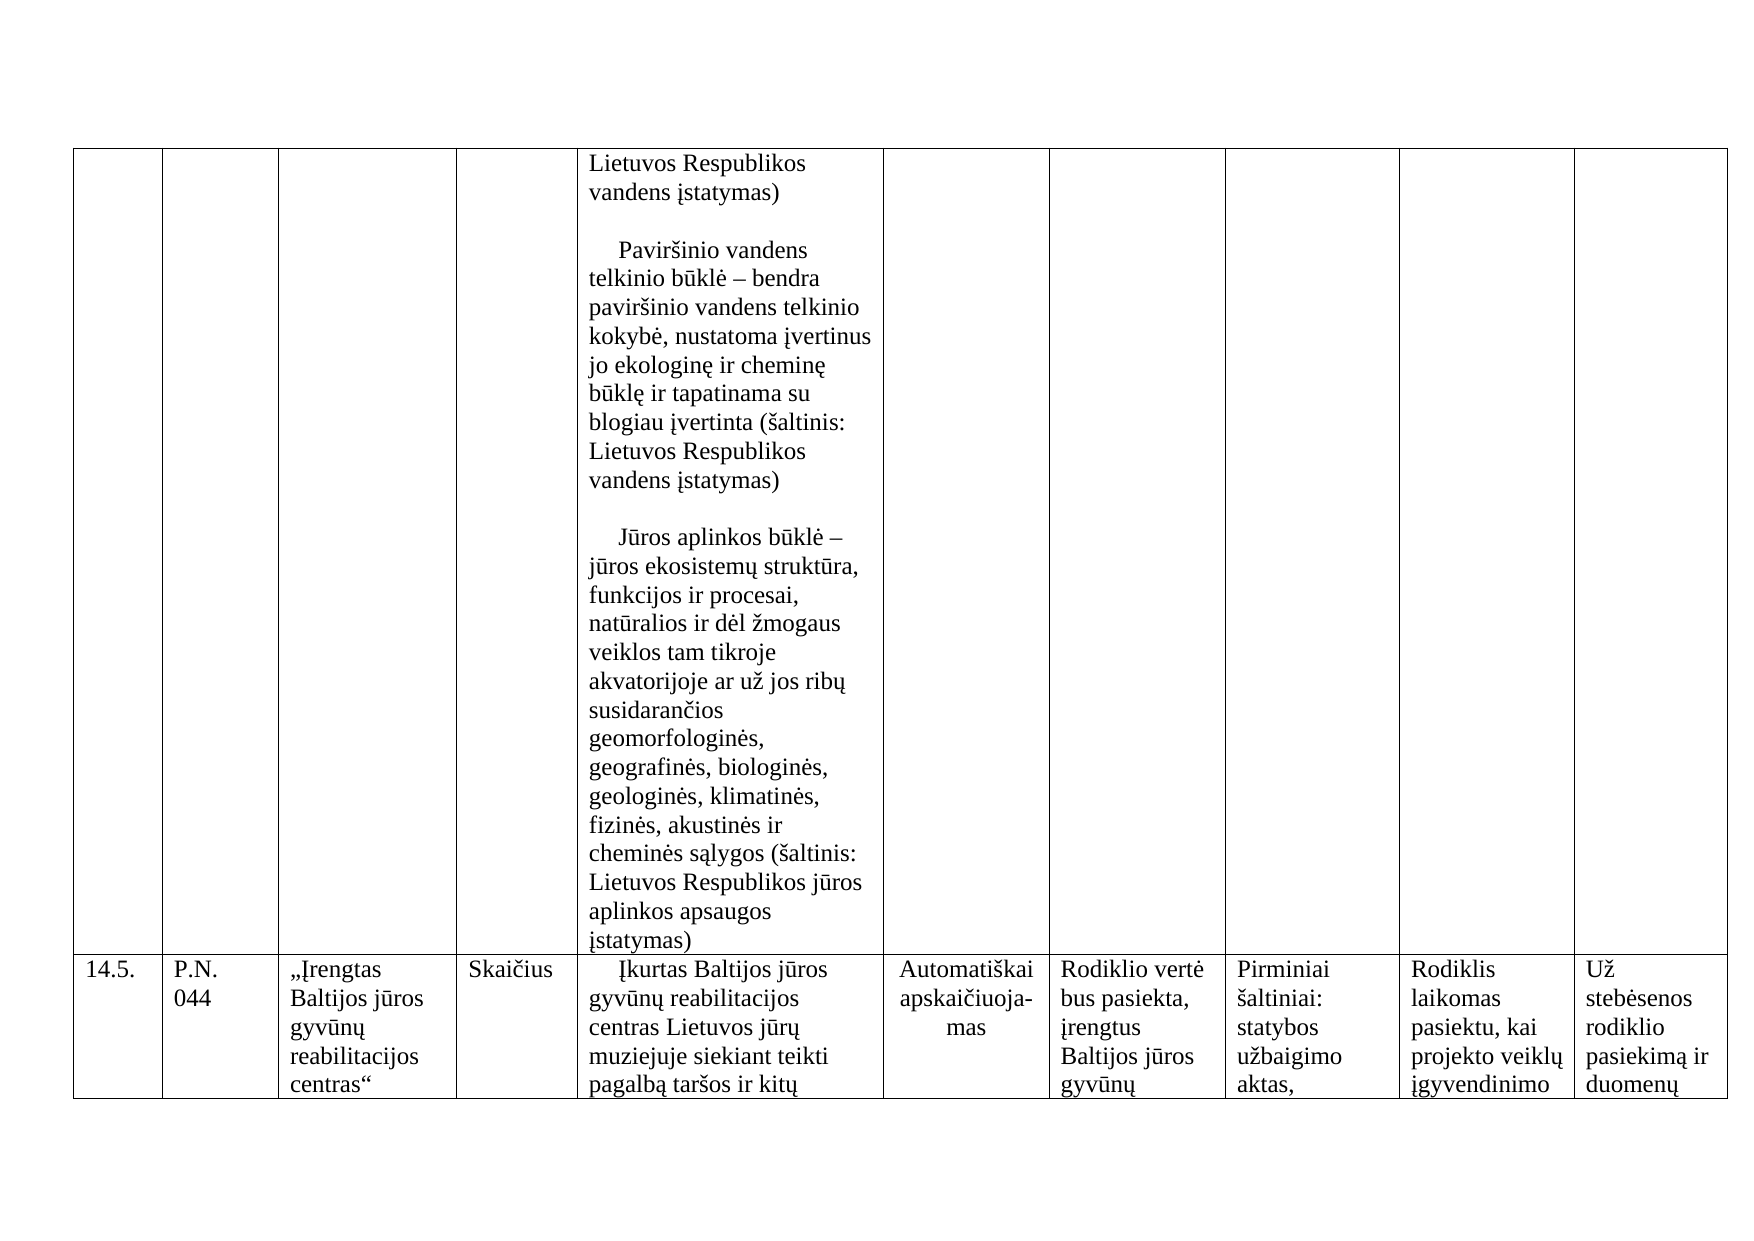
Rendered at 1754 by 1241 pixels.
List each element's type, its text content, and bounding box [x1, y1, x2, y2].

table_cell [1575, 149, 1727, 953]
table_cell Rodiklio vertė bus pasiekta, įrengtus Baltijos jūros gyvūnų [1050, 955, 1225, 1098]
table_cell P.N. 044 [163, 955, 278, 1098]
table_cell [163, 149, 278, 953]
table_cell [457, 149, 577, 953]
table_cell Rodiklis laikomas pasiektu, kai projekto veiklų įgyvendinimo [1400, 955, 1574, 1098]
table_cell „Įrengtas Baltijos jūros gyvūnų reabilitacijos centras“ [279, 955, 456, 1098]
table_cell Automatiškai apskaičiuoja-mas [884, 955, 1049, 1098]
table_cell Už stebėsenos rodiklio pasiekimą ir duomenų [1575, 955, 1727, 1098]
table_cell Skaičius [457, 955, 577, 1098]
table_cell [74, 149, 162, 953]
table_cell Įkurtas Baltijos jūros gyvūnų reabilitacijos centras Lietuvos jūrų muziejuje siekiant teikti pagalbą taršos ir kitų [578, 955, 883, 1098]
table_cell [1400, 149, 1574, 953]
table_cell Lietuvos Respublikos vandens įstatymas) Paviršinio vandens telkinio būklė – bendra paviršinio vandens telkinio kokybė, nustatoma įvertinus jo ekologinę ir cheminę būklę ir tapatinama su blogiau įvertinta (šaltinis: Lietuvos Respublikos vandens įstatymas) Jūros aplinkos būklė – jūros ekosistemų struktūra, funkcijos ir procesai, natūralios ir dėl žmogaus veiklos tam tikroje akvatorijoje ar už jos ribų susidarančios geomorfologinės, geografinės, biologinės, geologinės, klimatinės, fizinės, akustinės ir cheminės sąlygos (šaltinis: Lietuvos Respublikos jūros aplinkos apsaugos įstatymas) [578, 149, 883, 953]
table_cell 14.5. [74, 955, 162, 1098]
table_cell [1226, 149, 1399, 953]
table_cell [884, 149, 1049, 953]
table_cell [279, 149, 456, 953]
table_cell Pirminiai šaltiniai: statybos užbaigimo aktas, [1226, 955, 1399, 1098]
table_cell [1050, 149, 1225, 953]
